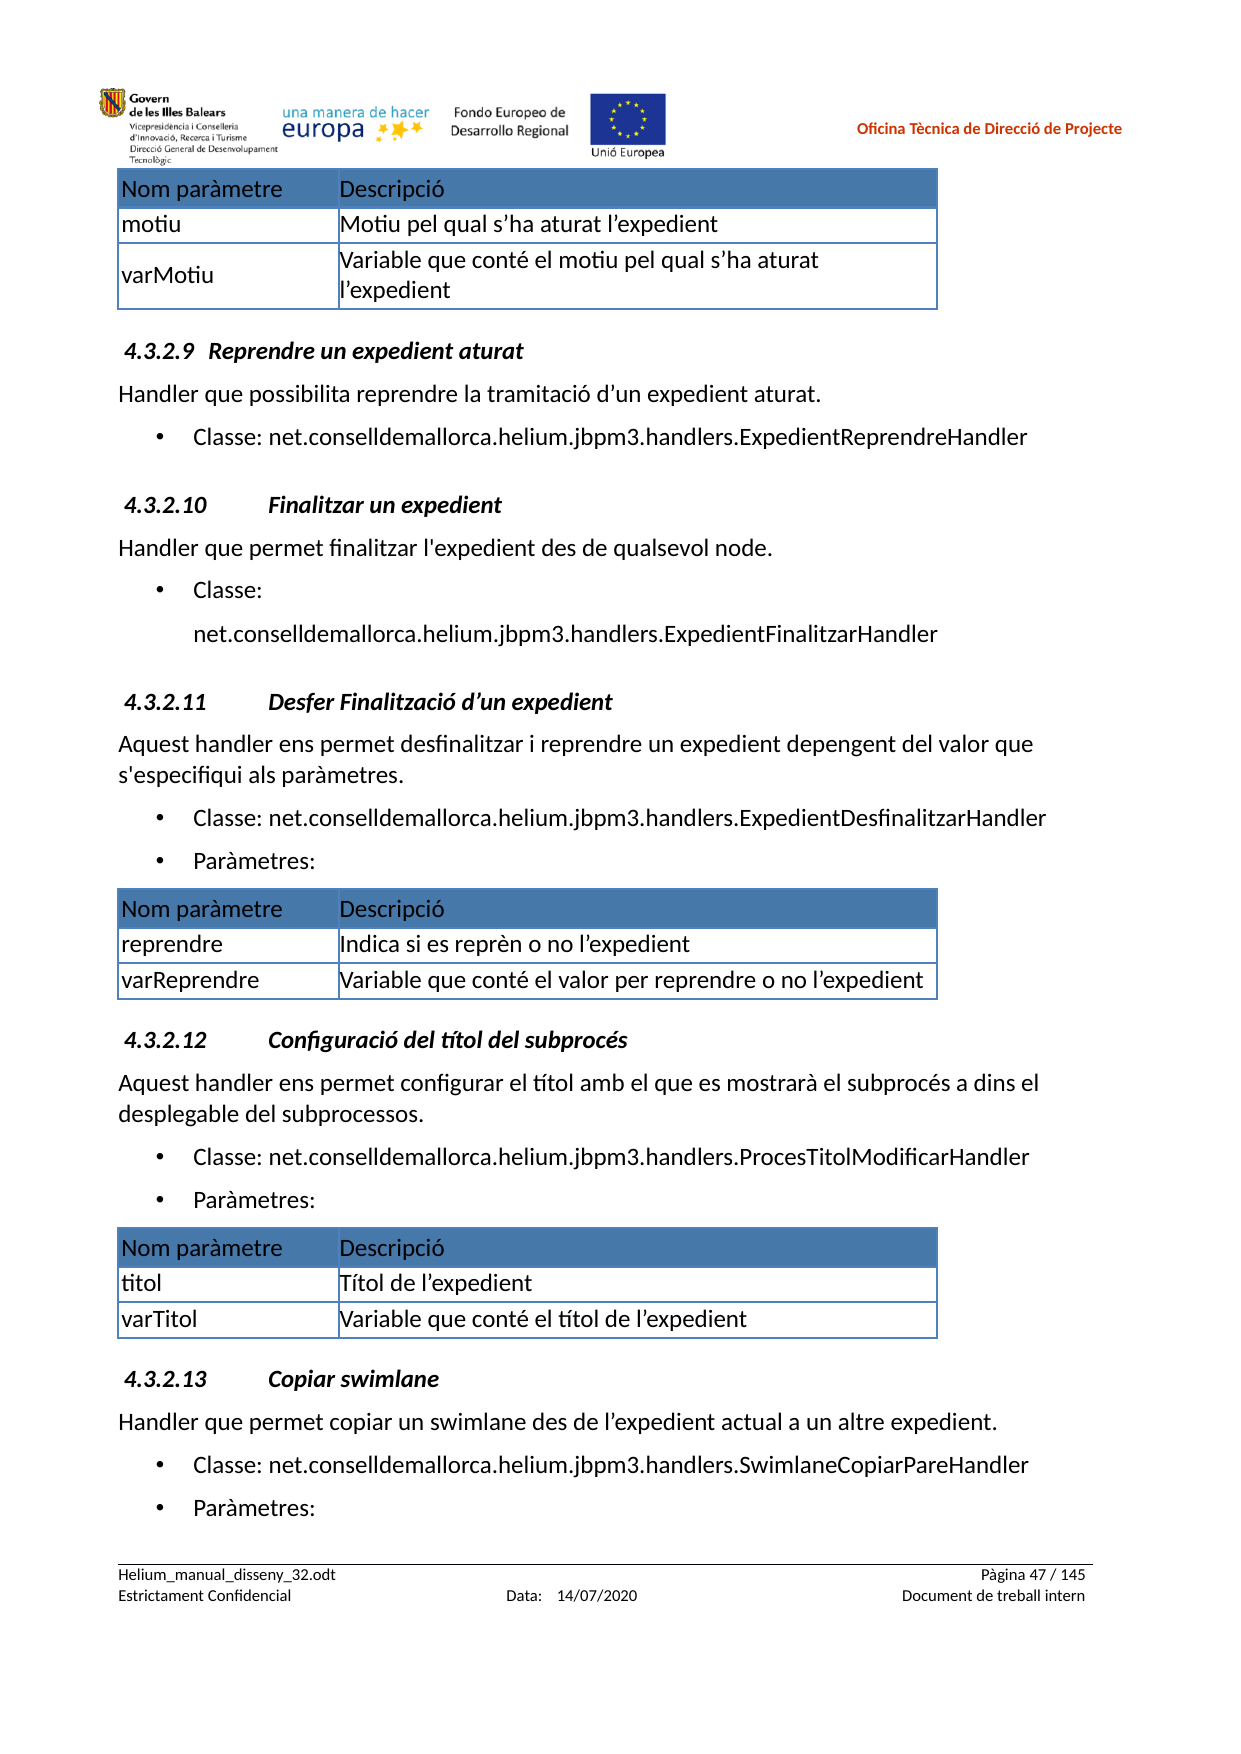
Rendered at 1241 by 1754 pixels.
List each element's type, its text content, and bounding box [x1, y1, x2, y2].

subtitle Finalitzar un expedient [118, 489, 1122, 519]
text Aquest handler ens permet desfinalitzar i reprendre un expedient depengent del valor que s'especifiqui als paràmetres. [118, 728, 1122, 789]
table_cell Variable que conté el valor per reprendre o no l’expedient [340, 964, 936, 998]
table_cell Títol de l’expedient [340, 1268, 936, 1301]
list net.conselldemallorca.helium.jbpm3.handlers.ExpedientFinalitzarHandler [156, 618, 1122, 648]
list Classe: net.conselldemallorca.helium.jbpm3.handlers.SwimlaneCopiarPareHandler [156, 1449, 1122, 1480]
subtitle Reprendre un expedient aturat [118, 335, 1122, 365]
subtitle Configuració del títol del subprocés [118, 1025, 1122, 1055]
text Handler que possibilita reprendre la tramitació d’un expedient aturat. [118, 378, 1122, 408]
table_header Nom paràmetre [119, 170, 338, 206]
list Classe: [156, 575, 1122, 605]
table_cell varTitol [119, 1303, 338, 1337]
table_cell motiu [119, 209, 338, 242]
table_cell varMotiu [119, 244, 338, 308]
table_cell varReprendre [119, 964, 338, 998]
table_cell reprendre [119, 929, 338, 962]
list Paràmetres: [156, 1492, 1122, 1523]
picture [99, 87, 668, 166]
list Classe: net.conselldemallorca.helium.jbpm3.handlers.ProcesTitolModificarHandler [156, 1141, 1122, 1172]
list Paràmetres: [156, 845, 1122, 876]
table_header Descripció [340, 1229, 936, 1266]
table_header Nom paràmetre [119, 890, 338, 927]
table_header Descripció [340, 890, 936, 927]
table_cell Indica si es reprèn o no l’expedient [340, 929, 936, 962]
text Handler que permet copiar un swimlane des de l’expedient actual a un altre expedient. [118, 1406, 1122, 1437]
text Aquest handler ens permet configurar el títol amb el que es mostrarà el subprocés a dins el desplegable del subprocessos. [118, 1067, 1122, 1128]
table_header Nom paràmetre [119, 1229, 338, 1266]
list Classe: net.conselldemallorca.helium.jbpm3.handlers.ExpedientDesfinalitzarHandler [156, 802, 1122, 833]
text Handler que permet finalitzar l'expedient des de qualsevol node. [118, 532, 1122, 562]
list Classe: net.conselldemallorca.helium.jbpm3.handlers.ExpedientReprendreHandler [156, 421, 1122, 451]
table_cell Motiu pel qual s’ha aturat l’expedient [340, 209, 936, 242]
subtitle Copiar swimlane [118, 1364, 1122, 1394]
list Paràmetres: [156, 1184, 1122, 1214]
table_cell Variable que conté el títol de l’expedient [340, 1303, 936, 1337]
table_cell titol [119, 1268, 338, 1301]
table_header Descripció [340, 170, 936, 206]
subtitle Desfer Finalització d’un expedient [118, 686, 1122, 716]
table_cell Variable que conté el motiu pel qual s’ha aturat l’expedient [340, 244, 936, 308]
